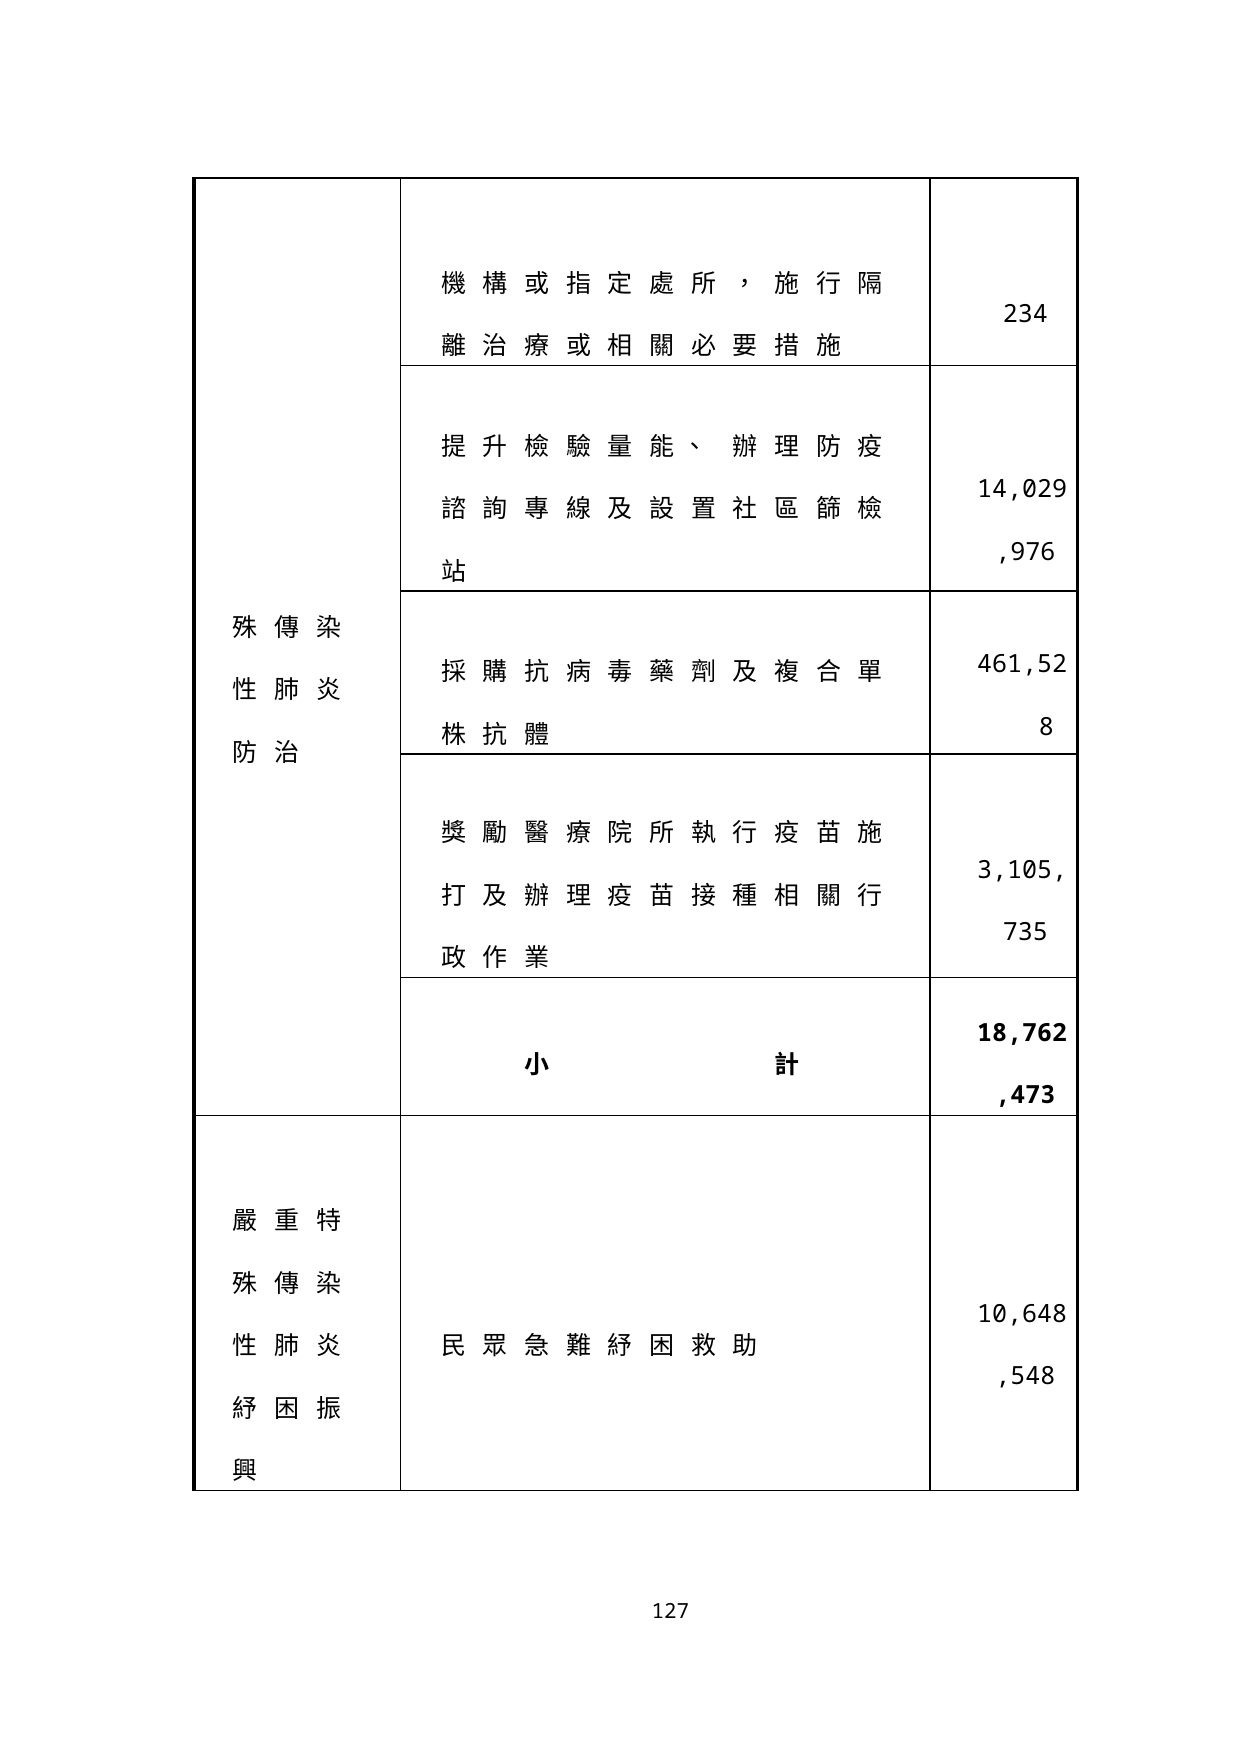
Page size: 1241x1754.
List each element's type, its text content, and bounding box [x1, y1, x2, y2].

table_cell 嚴重特殊傳染性肺炎紓困振興 [196, 1116, 400, 1490]
table_cell 提升檢驗量能、辦理防疫諮詢專線及設置社區篩檢站 [401, 366, 929, 590]
table_cell 殊傳染性肺炎防治 [196, 179, 400, 1115]
table_cell 14,029,976 [931, 366, 1076, 590]
table_cell 機構或指定處所，施行隔離治療或相關必要措施 [401, 179, 929, 365]
table_cell 獎勵醫療院所執行疫苗施打及辦理疫苗接種相關行政作業 [401, 755, 929, 977]
table_cell 461,528 [931, 592, 1076, 753]
table_cell 採購抗病毒藥劑及複合單株抗體 [401, 592, 929, 753]
table_cell 234 [931, 179, 1076, 365]
table_cell 10,648,548 [931, 1116, 1076, 1490]
table_cell 小 計 [401, 978, 929, 1115]
table_cell 民眾急難紓困救助 [401, 1116, 929, 1490]
table_cell 3,105,735 [931, 755, 1076, 977]
table_cell 18,762,473 [931, 978, 1076, 1115]
